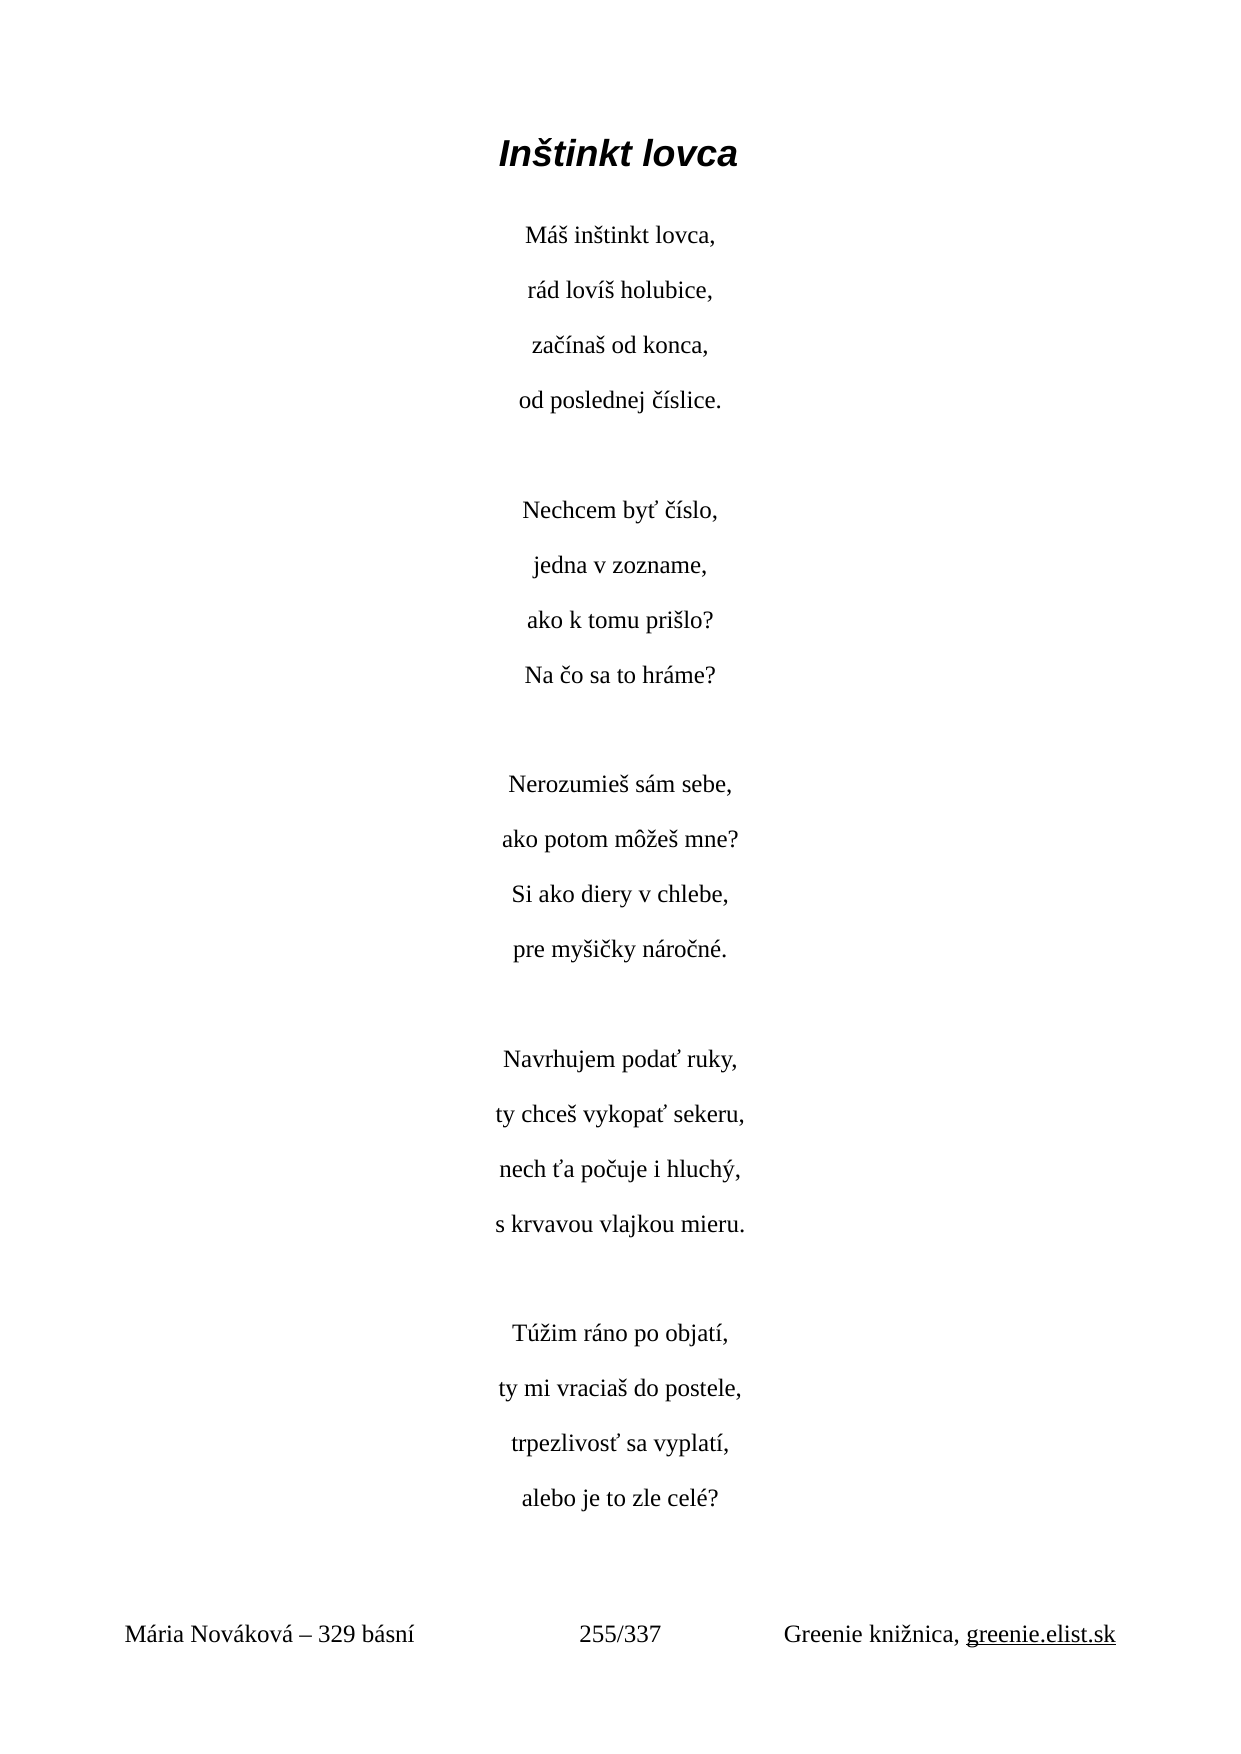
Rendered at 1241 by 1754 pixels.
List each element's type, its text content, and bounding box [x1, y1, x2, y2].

text trpezlivosť sa vyplatí, [106, 1428, 1134, 1457]
text Nerozumieš sám sebe, [106, 769, 1134, 798]
text Nechcem byť číslo, [106, 495, 1134, 524]
text s krvavou vlajkou mieru. [106, 1209, 1134, 1237]
text od poslednej číslice. [106, 385, 1134, 414]
text alebo je to zle celé? [106, 1483, 1134, 1512]
text Na čo sa to hráme? [106, 660, 1134, 688]
text ako potom môžeš mne? [106, 824, 1134, 853]
subtitle Inštinkt lovca [106, 131, 1134, 174]
text Máš inštinkt lovca, [106, 221, 1134, 249]
text Si ako diery v chlebe, [106, 879, 1134, 908]
text nech ťa počuje i hluchý, [106, 1154, 1134, 1182]
text jedna v zozname, [106, 550, 1134, 579]
text pre myšičky náročné. [106, 934, 1134, 963]
text začínaš od konca, [106, 330, 1134, 359]
text Navrhujem podať ruky, [106, 1044, 1134, 1073]
text Túžim ráno po objatí, [106, 1318, 1134, 1347]
text ty chceš vykopať sekeru, [106, 1099, 1134, 1128]
text ako k tomu prišlo? [106, 605, 1134, 633]
text rád lovíš holubice, [106, 275, 1134, 304]
text ty mi vraciaš do postele, [106, 1373, 1134, 1402]
